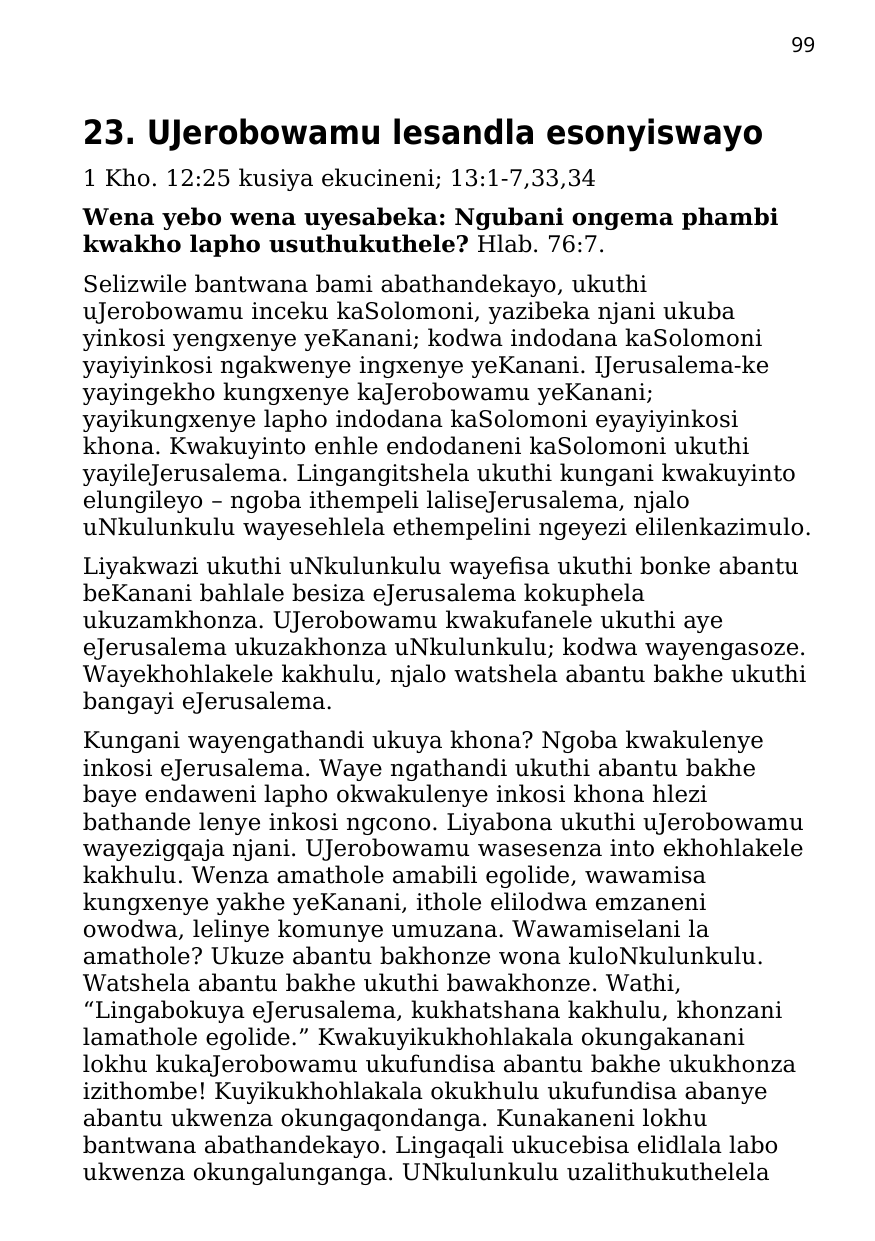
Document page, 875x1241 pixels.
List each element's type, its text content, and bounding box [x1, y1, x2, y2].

text Liyakwazi ukuthi uNkulunkulu wayefisa ukuthi bonke abantu beKanani bahlale besiza eJerusalema kokuphela ukuzamkhonza. UJerobowamu kwakufanele ukuthi aye eJerusalema ukuzakhonza uNkulunkulu; kodwa wayengasoze. Wayekhohlakele kakhulu, njalo watshela abantu bakhe ukuthi bangayi eJerusalema. [83, 553, 815, 715]
text Selizwile bantwana bami abathandekayo, ukuthi uJerobowamu inceku kaSolomoni, yazibeka njani ukuba yinkosi yengxenye yeKanani; kodwa indodana kaSolomoni yayiyinkosi ngakwenye ingxenye yeKanani. IJerusalema-ke yayingekho kungxenye kaJerobowamu yeKanani; yayikungxenye lapho indodana kaSolomoni eyayiyinkosi khona. Kwakuyinto enhle endodaneni kaSolomoni ukuthi yayileJerusalema. Lingangitshela ukuthi kungani kwakuyinto elungileyo – ngoba ithempeli laliseJerusalema, njalo uNkulunkulu wayesehlela ethempelini ngeyezi elilenkazimulo. [83, 271, 815, 541]
text Kungani wayengathandi ukuya khona? Ngoba kwakulenye inkosi eJerusalema. Waye ngathandi ukuthi abantu bakhe baye endaweni lapho okwakulenye inkosi khona hlezi bathande lenye inkosi ngcono. Liyabona ukuthi uJerobowamu wayezigqaja njani. UJerobowamu wasesenza into ekhohlakele kakhulu. Wenza amathole amabili egolide, wawamisa kungxenye yakhe yeKanani, ithole elilodwa emzaneni owodwa, lelinye komunye umuzana. Wawamiselani la amathole? Ukuze abantu bakhonze wona kuloNkulunkulu. Watshela abantu bakhe ukuthi bawakhonze. Wathi, “Lingabokuya eJerusalema, kukhatshana kakhulu, khonzani lamathole egolide.” Kwakuyikukhohlakala okungakanani lokhu kukaJerobowamu ukufundisa abantu bakhe ukukhonza izithombe! Kuyikukhohlakala okukhulu ukufundisa abanye abantu ukwenza okungaqondanga. Kunakaneni lokhu bantwana abathandekayo. Lingaqali ukucebisa elidlala labo ukwenza okungalunganga. UNkulunkulu uzalithukuthelela [83, 727, 815, 1186]
text Wena yebo wena uyesabeka: Ngubani ongema phambi kwakho lapho usuthukuthele? Hlab. 76:7. [83, 204, 815, 258]
text 1 Kho. 12:25 kusiya ekucineni; 13:1-7,33,34 [83, 165, 815, 192]
subtitle 23. UJerobowamu lesandla esonyiswayo [83, 113, 815, 152]
